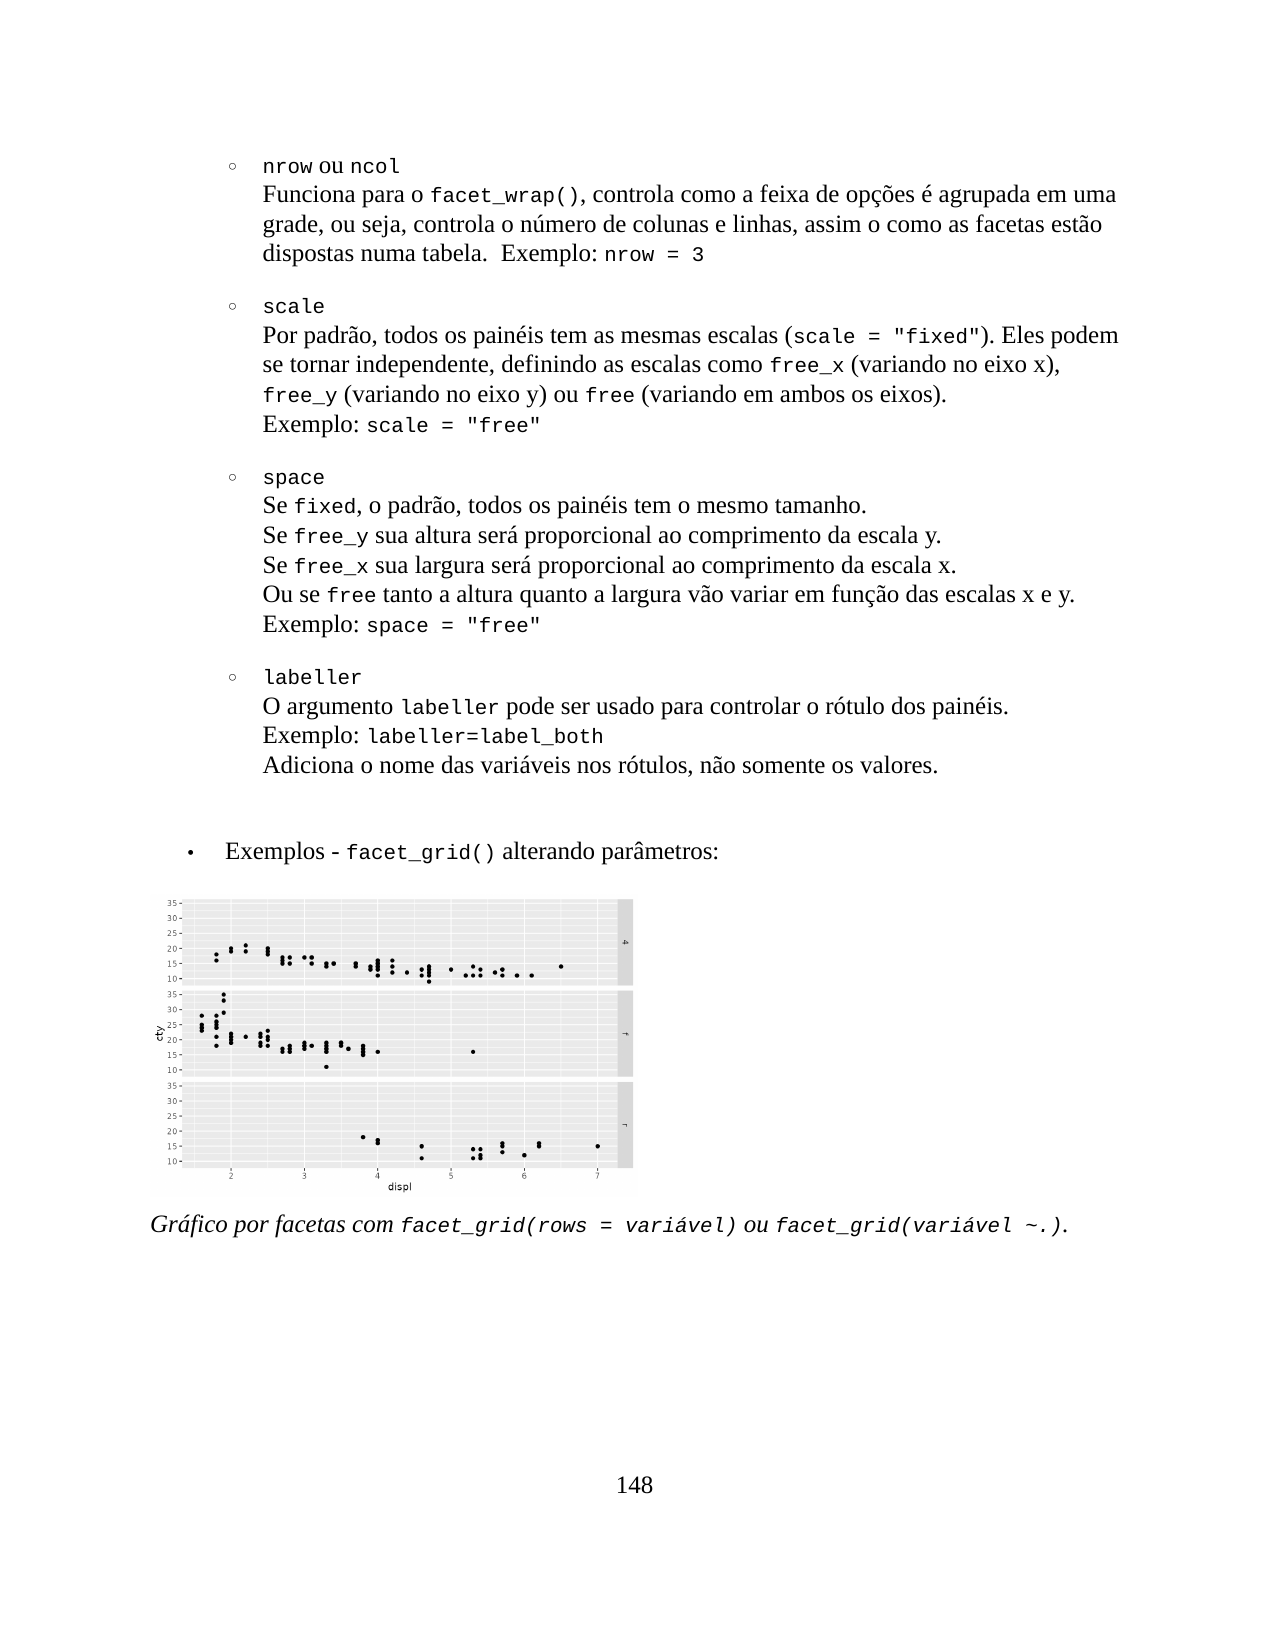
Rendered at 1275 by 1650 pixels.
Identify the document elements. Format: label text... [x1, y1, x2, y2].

text Gráfico por facetas com facet_grid(rows = variável) ou facet_grid(variável ~.). [150, 1209, 1125, 1238]
picture [150, 894, 638, 1197]
list nrow ou ncol Funciona para o facet_wrap(), controla como a feixa de opções é agrupada em uma grade, ou seja, controla o número de colunas e linhas, assim o como as facetas estão dispostas numa tabela. Exemplo: nrow = 3 [225, 150, 1125, 296]
list space Se fixed, o padrão, todos os painéis tem o mesmo tamanho. Se free_y sua altura será proporcional ao comprimento da escala y. Se free_x sua largura será proporcional ao comprimento da escala x. Ou se free tanto a altura quanto a largura vão variar em função das escalas x e y. Exemplo: space = "free" [225, 467, 1125, 667]
list Exemplos - facet_grid() alterando parâmetros: [187, 836, 1125, 895]
list labeller O argumento labeller pode ser usado para controlar o rótulo dos painéis. Exemplo: labeller=label_both Adiciona o nome das variáveis nos rótulos, não somente os valores. [225, 667, 1125, 808]
list scale Por padrão, todos os painéis tem as mesmas escalas (scale = "fixed"). Eles podem se tornar independente, definindo as escalas como free_x (variando no eixo x), free_y (variando no eixo y) ou free (variando em ambos os eixos). Exemplo: scale = "free" [225, 296, 1125, 467]
